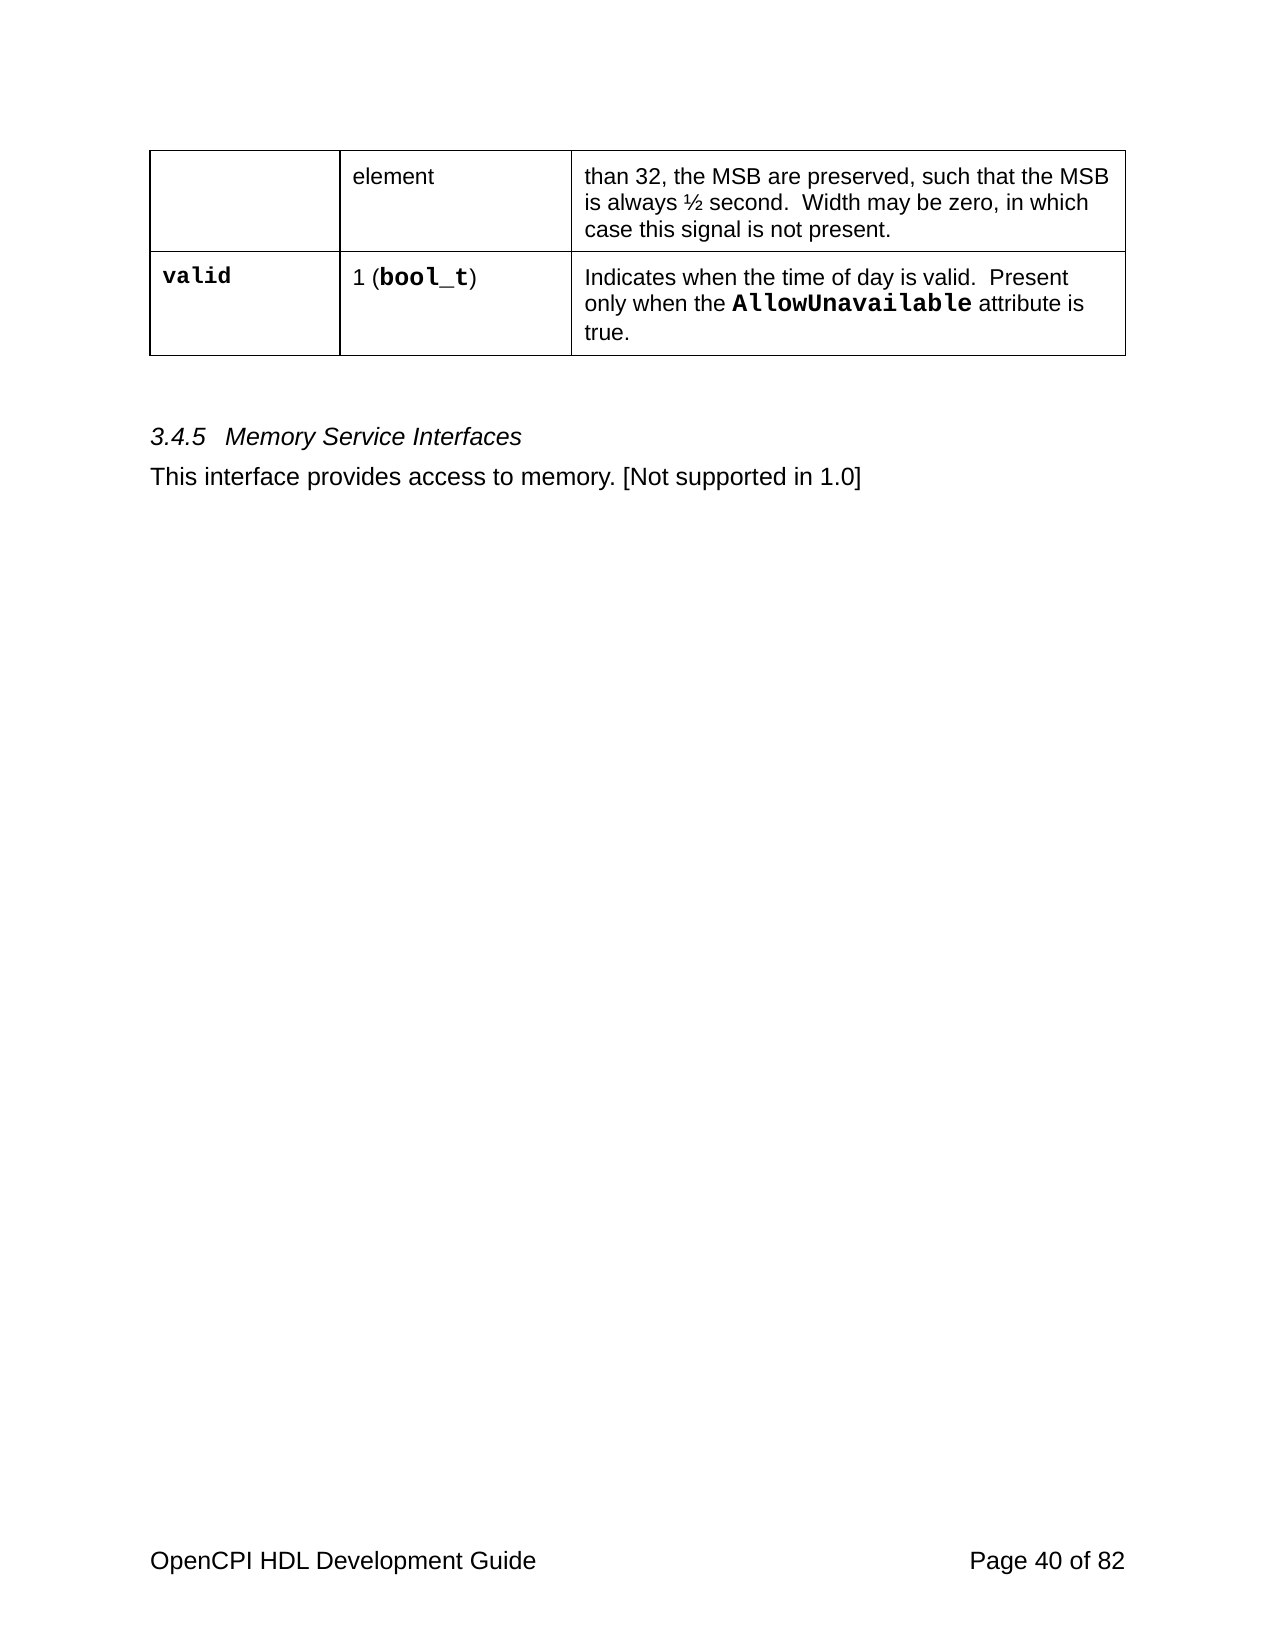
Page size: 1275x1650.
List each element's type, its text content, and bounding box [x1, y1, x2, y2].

table_cell Indicates when the time of day is valid. Present only when the AllowUnavailable attribute is true. [572, 252, 1125, 355]
text This interface provides access to memory. [Not supported in 1.0] [150, 462, 1125, 491]
table_cell than 32, the MSB are preserved, such that the MSB is always ½ second. Width may be zero, in which case this signal is not present. [572, 151, 1125, 251]
table_cell [151, 151, 339, 251]
table_cell element [341, 151, 571, 251]
table_cell 1 (bool_t) [341, 252, 571, 355]
table_cell valid [151, 252, 339, 355]
subtitle Memory Service Interfaces [150, 421, 1125, 450]
